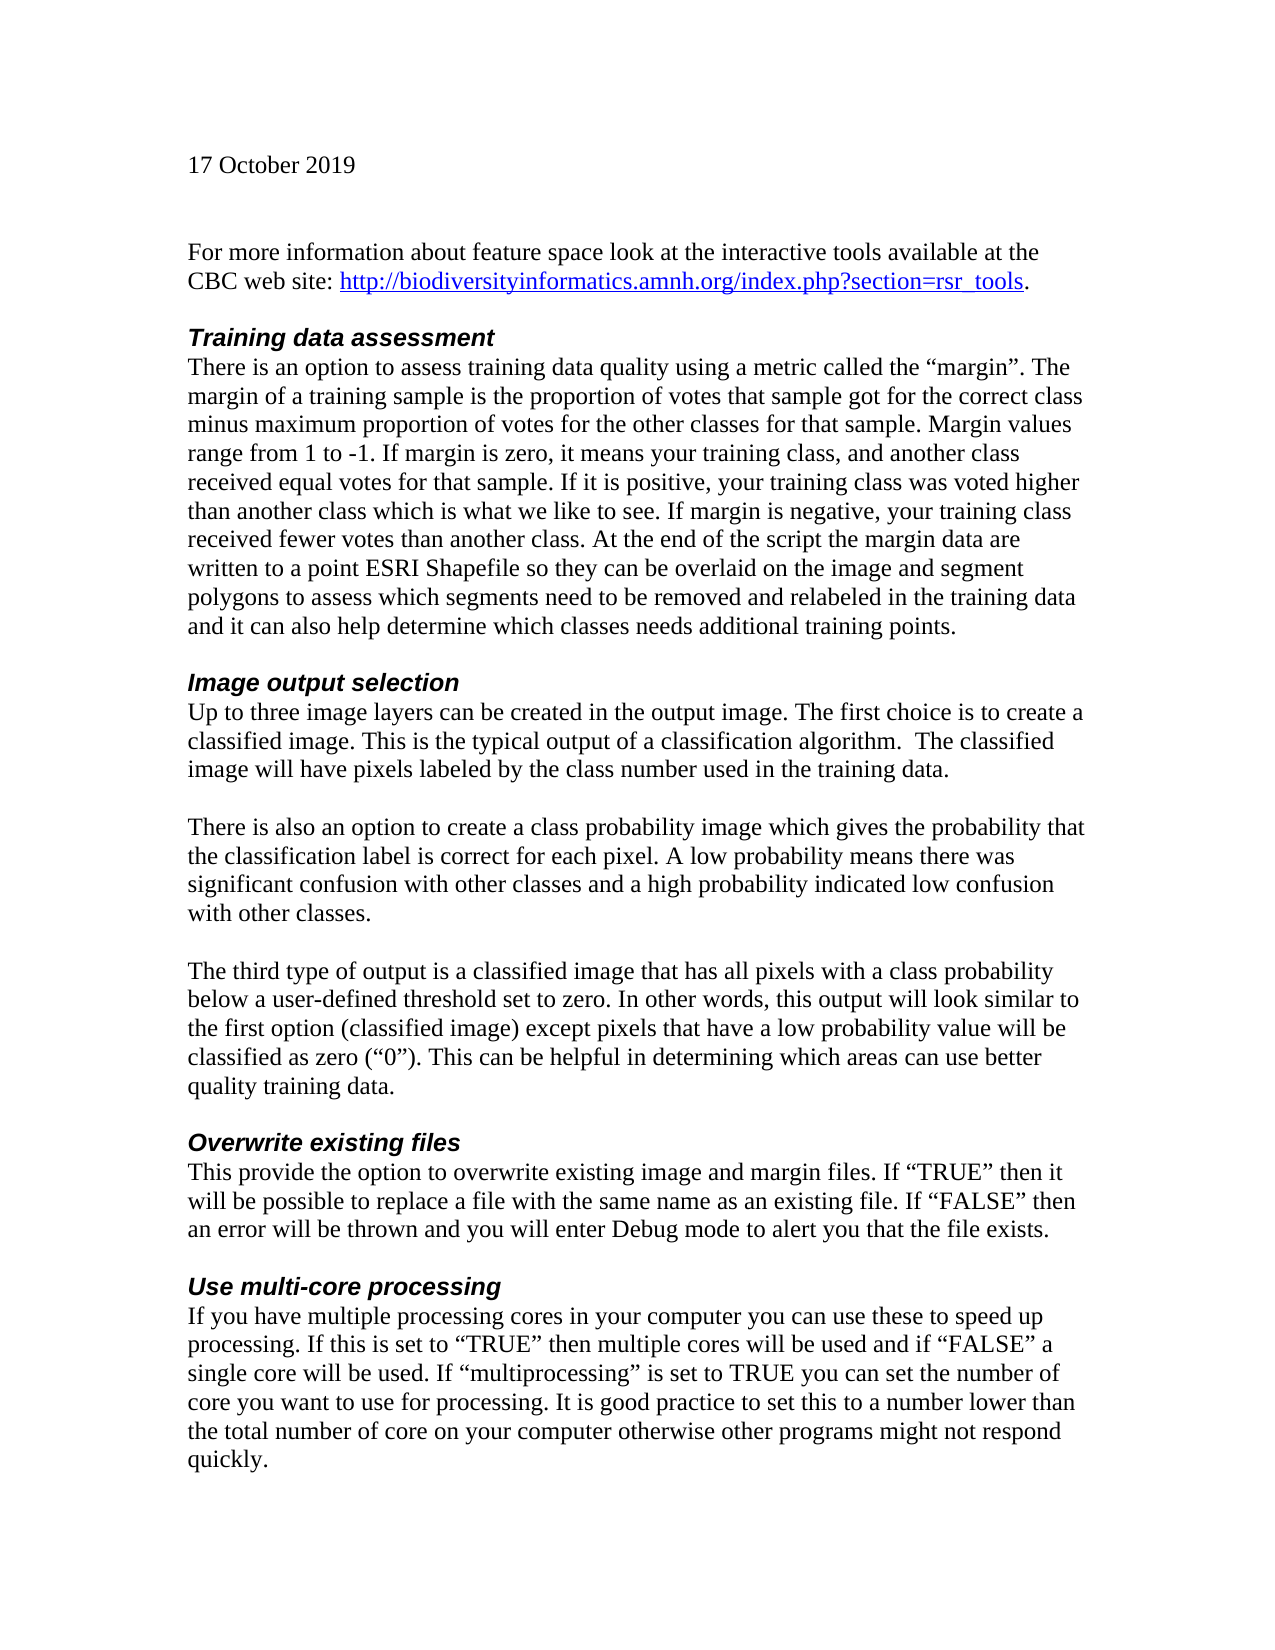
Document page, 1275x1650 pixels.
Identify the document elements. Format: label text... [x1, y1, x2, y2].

text If you have multiple processing cores in your computer you can use these to speed up processing. If this is set to “TRUE” then multiple cores will be used and if “FALSE” a single core will be used. If “multiprocessing” is set to TRUE you can set the number of core you want to use for processing. It is good practice to set this to a number lower than the total number of core on your computer otherwise other programs might not respond quickly. [187, 1301, 1087, 1473]
text This provide the option to overwrite existing image and margin files. If “TRUE” then it will be possible to replace a file with the same name as an existing file. If “FALSE” then an error will be thrown and you will enter Debug mode to alert you that the file exists. [187, 1157, 1087, 1243]
text Overwrite existing files [187, 1128, 1087, 1157]
text Training data assessment [187, 323, 1087, 352]
text There is also an option to create a class probability image which gives the probability that the classification label is correct for each pixel. A low probability means there was significant confusion with other classes and a high probability indicated low confusion with other classes. [187, 812, 1087, 927]
text Image output selection [187, 668, 1087, 697]
text There is an option to assess training data quality using a metric called the “margin”. The margin of a training sample is the proportion of votes that sample got for the correct class minus maximum proportion of votes for the other classes for that sample. Margin values range from 1 to -1. If margin is zero, it means your training class, and another class received equal votes for that sample. If it is positive, your training class was voted higher than another class which is what we like to see. If margin is negative, your training class received fewer votes than another class. At the end of the script the margin data are written to a point ESRI Shapefile so they can be overlaid on the image and segment polygons to assess which segments need to be removed and relabeled in the training data and it can also help determine which classes needs additional training points. [187, 352, 1087, 639]
text Use multi-core processing [187, 1272, 1087, 1301]
text Up to three image layers can be created in the output image. The first choice is to create a classified image. This is the typical output of a classification algorithm. The classified image will have pixels labeled by the class number used in the training data. [187, 697, 1087, 783]
text For more information about feature space look at the interactive tools available at the CBC web site: http://biodiversityinformatics.amnh.org/index.php?section=rsr_tools. [187, 237, 1087, 294]
text The third type of output is a classified image that has all pixels with a class probability below a user-defined threshold set to zero. In other words, this output will look similar to the first option (classified image) except pixels that have a low probability value will be classified as zero (“0”). This can be helpful in determining which areas can use better quality training data. [187, 956, 1087, 1099]
